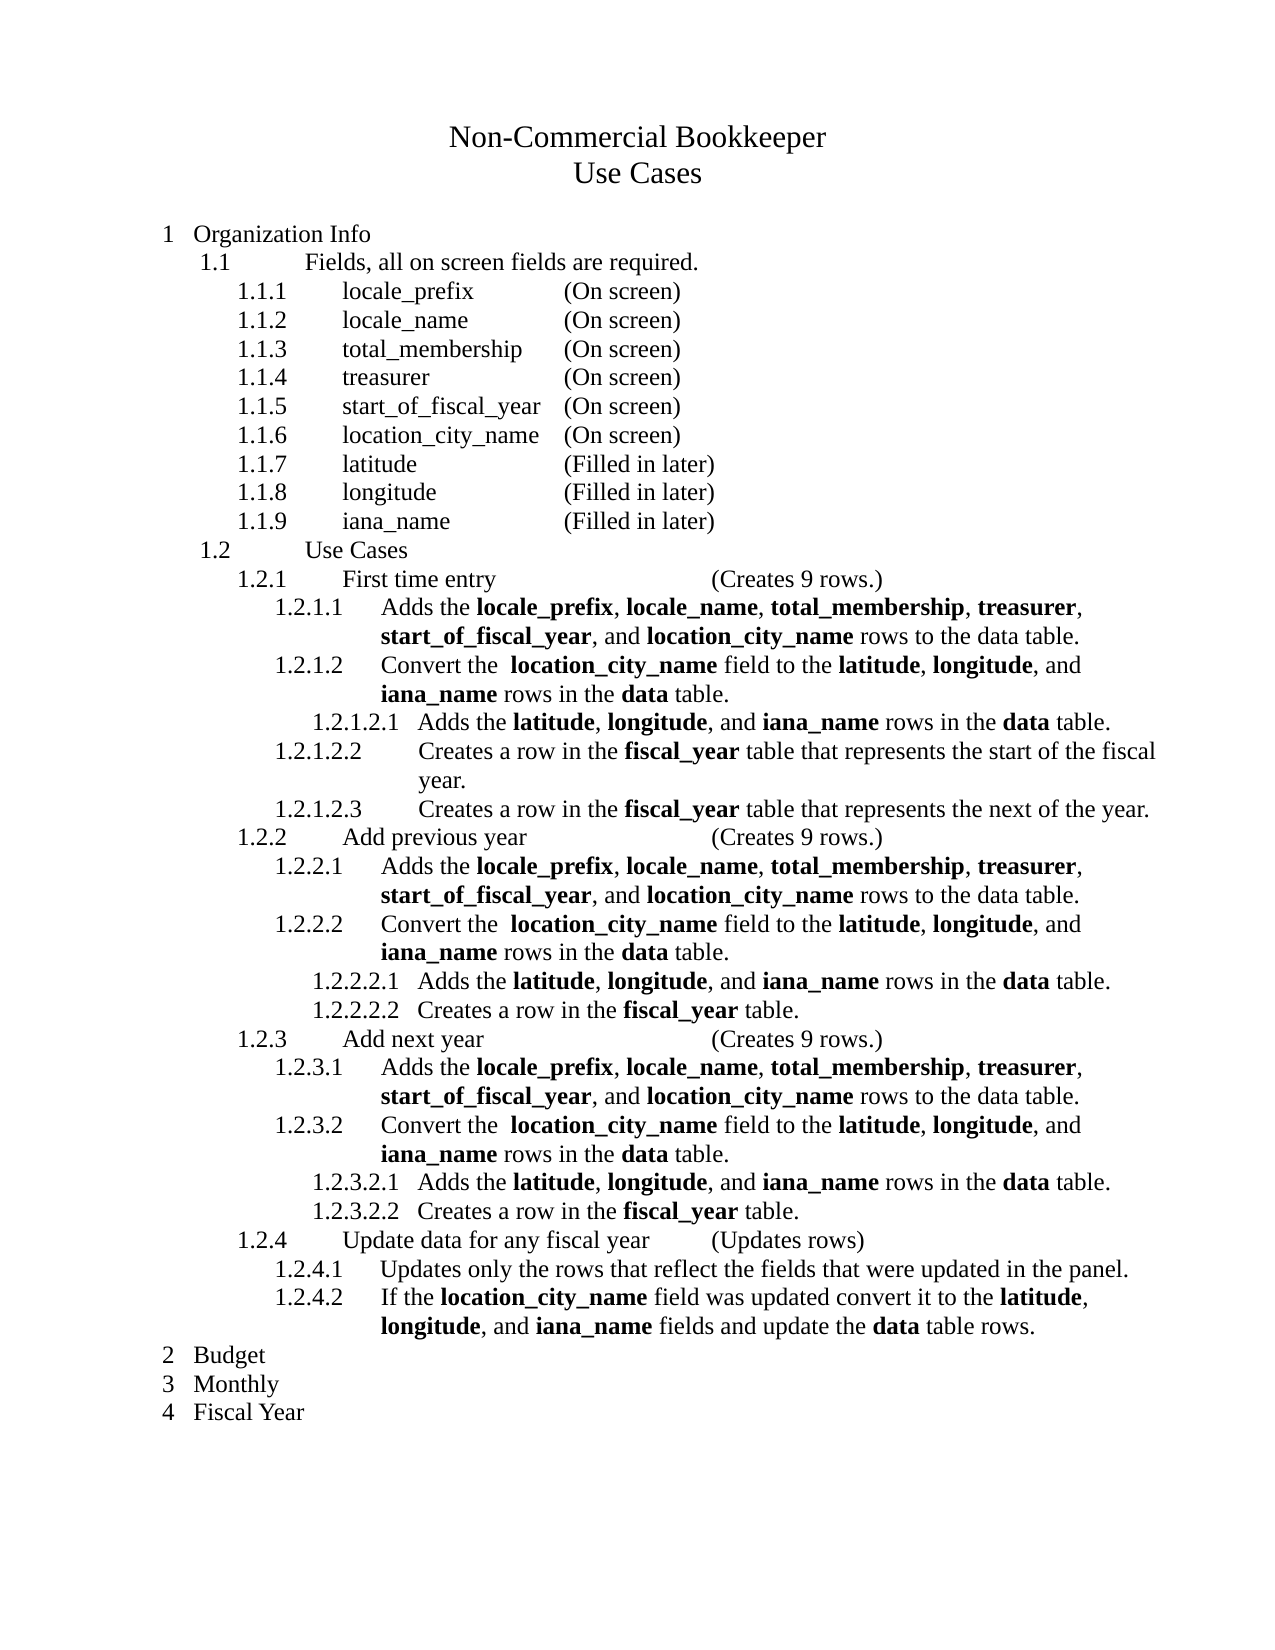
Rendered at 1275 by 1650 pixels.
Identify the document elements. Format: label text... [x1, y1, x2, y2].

list Adds the latitude, longitude, and iana_name rows in the data table. [306, 966, 1157, 995]
list start_of_fiscal_year (On screen) [231, 391, 1157, 420]
list locale_name (On screen) [231, 305, 1157, 334]
list Convert the location_city_name field to the latitude, longitude, and iana_name rows in the data table. [268, 1110, 1157, 1167]
text Non-Commercial Bookkeeper [118, 118, 1157, 154]
list First time entry (Creates 9 rows.) [231, 564, 1157, 592]
list Adds the locale_prefix, locale_name, total_membership, treasurer, start_of_fiscal_year, and location_city_name rows to the data table. [268, 851, 1157, 909]
list Adds the locale_prefix, locale_name, total_membership, treasurer, start_of_fiscal_year, and location_city_name rows to the data table. [268, 1052, 1157, 1110]
list location_city_name (On screen) [231, 420, 1157, 449]
list total_membership (On screen) [231, 334, 1157, 362]
list Adds the latitude, longitude, and iana_name rows in the data table. [306, 1167, 1157, 1196]
list Creates a row in the fiscal_year table that represents the next of the year. [268, 794, 1157, 822]
list Update data for any fiscal year (Updates rows) [231, 1225, 1157, 1254]
list Convert the location_city_name field to the latitude, longitude, and iana_name rows in the data table. [268, 909, 1157, 966]
list Creates a row in the fiscal_year table. [306, 1196, 1157, 1225]
list Convert the location_city_name field to the latitude, longitude, and iana_name rows in the data table. [268, 650, 1157, 707]
list locale_prefix (On screen) [231, 276, 1157, 305]
list Updates only the rows that reflect the fields that were updated in the panel. [268, 1254, 1157, 1282]
list Fiscal Year [156, 1397, 1157, 1426]
list Monthly [156, 1369, 1157, 1397]
list treasurer (On screen) [231, 362, 1157, 391]
list Budget [156, 1340, 1157, 1369]
list Fields, all on screen fields are required. [193, 247, 1157, 276]
list Creates a row in the fiscal_year table that represents the start of the fiscal year. [268, 736, 1157, 794]
list Creates a row in the fiscal_year table. [306, 995, 1157, 1024]
list Use Cases [193, 535, 1157, 564]
text Use Cases [118, 154, 1157, 190]
list iana_name (Filled in later) [231, 506, 1157, 535]
list Add next year (Creates 9 rows.) [231, 1024, 1157, 1052]
list latitude (Filled in later) [231, 449, 1157, 477]
list Organization Info [156, 219, 1157, 247]
list If the location_city_name field was updated convert it to the latitude, longitude, and iana_name fields and update the data table rows. [268, 1282, 1157, 1340]
list Add previous year (Creates 9 rows.) [231, 822, 1157, 851]
list longitude (Filled in later) [231, 477, 1157, 506]
list Adds the latitude, longitude, and iana_name rows in the data table. [306, 707, 1157, 736]
list Adds the locale_prefix, locale_name, total_membership, treasurer, start_of_fiscal_year, and location_city_name rows to the data table. [268, 592, 1157, 650]
